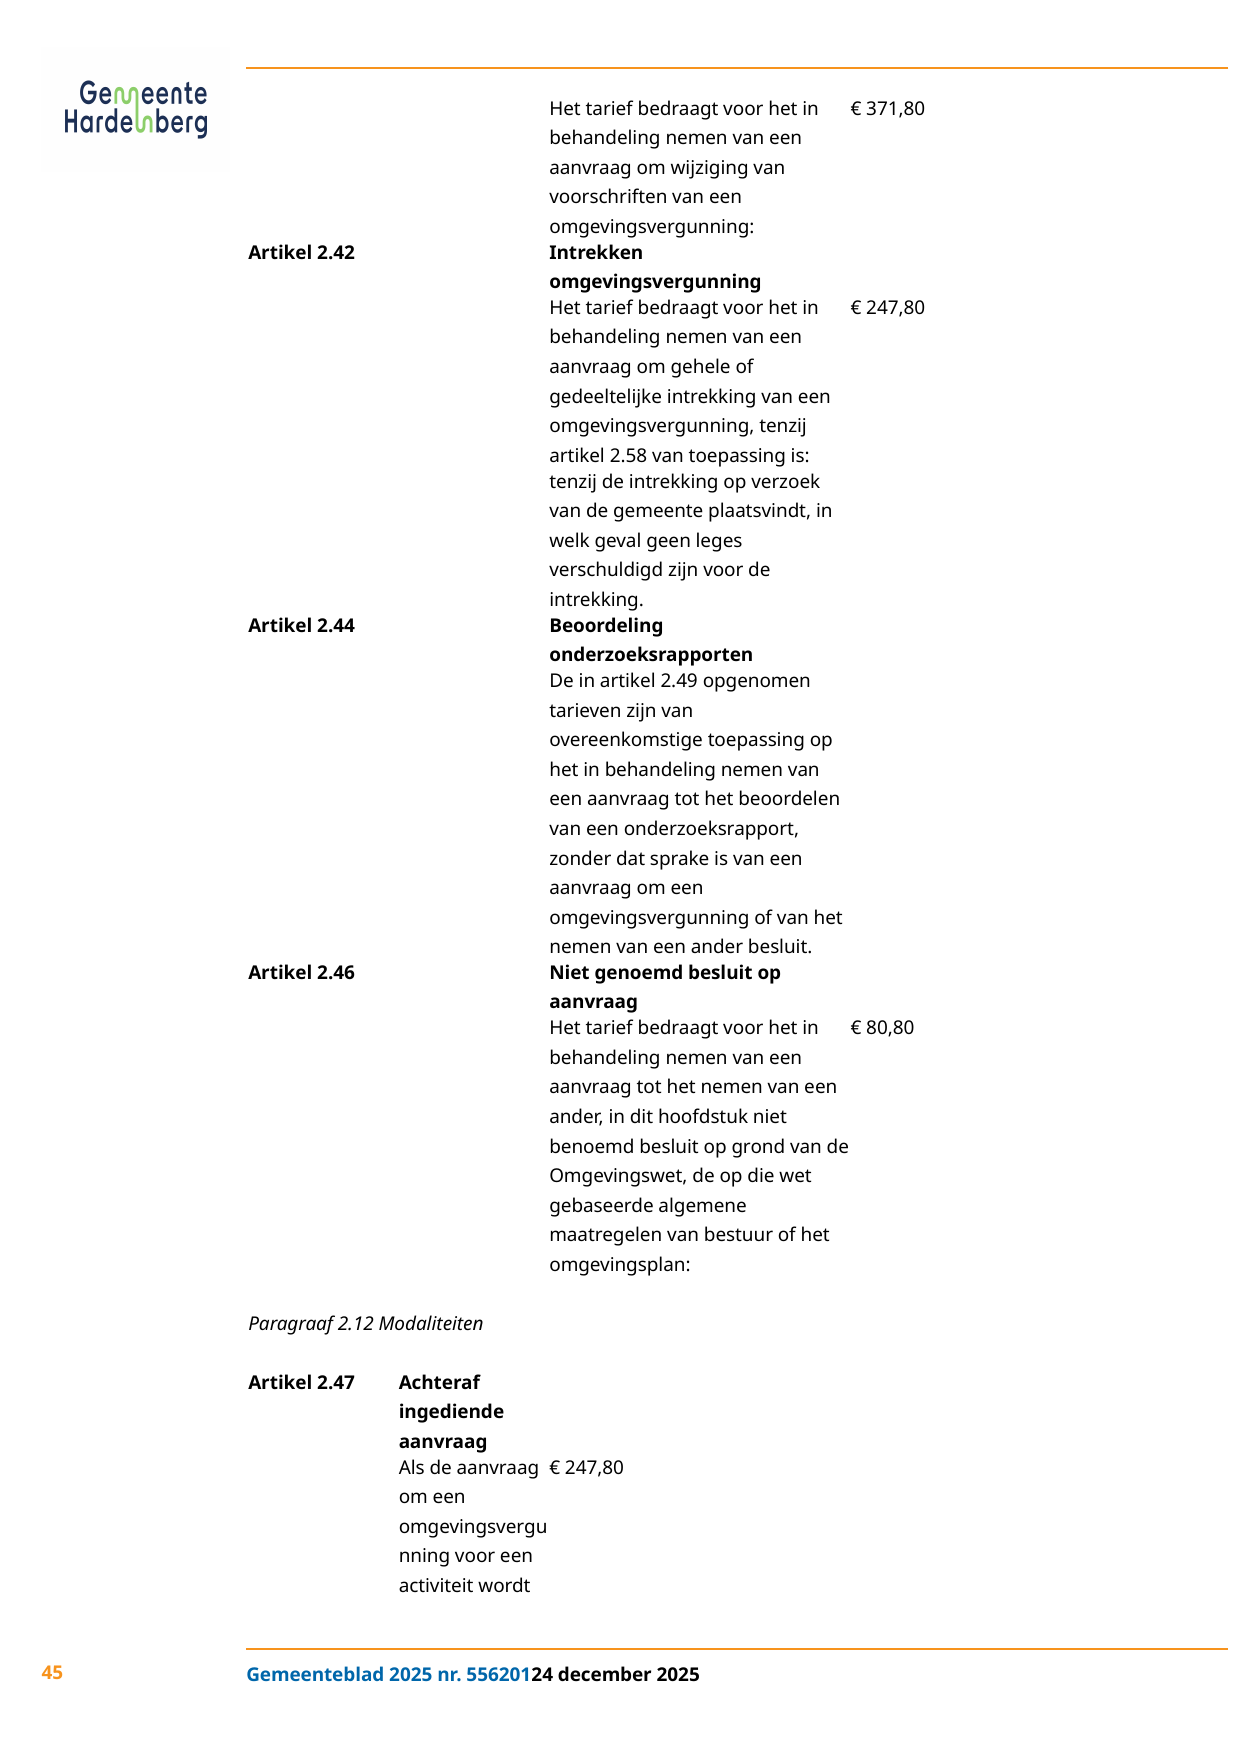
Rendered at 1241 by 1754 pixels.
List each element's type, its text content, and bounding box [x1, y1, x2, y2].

table_header Achteraf ingediende aanvraag [399, 1369, 549, 1454]
table_cell [248, 1454, 398, 1598]
table_cell Artikel 2.46 [248, 959, 549, 1014]
table_cell Beoordeling onderzoeksrapporten [549, 612, 850, 667]
table_header Artikel 2.47 [248, 1369, 398, 1454]
table_cell Artikel 2.44 [248, 612, 549, 667]
table_cell [248, 95, 549, 239]
table_cell [248, 667, 549, 959]
table_cell € 80,80 [850, 1015, 1152, 1277]
table_cell [248, 1015, 549, 1277]
table_cell [850, 667, 1152, 959]
table_cell € 247,80 [549, 1454, 700, 1598]
table_cell Het tarief bedraagt voor het in behandeling nemen van een aanvraag om gehele of gedeeltelijke intrekking van een omgevingsvergunning, tenzij artikel 2.58 van toepassing is: [549, 294, 850, 468]
table_cell Het tarief bedraagt voor het in behandeling nemen van een aanvraag om wijziging van voorschriften van een omgevingsvergunning: [549, 95, 850, 239]
table_cell [850, 468, 1152, 612]
table_cell Als de aanvraag om een omgevingsvergunning voor een activiteit wordt [399, 1454, 549, 1598]
table_cell [850, 612, 1152, 667]
table_cell [850, 239, 1152, 294]
picture [41, 47, 231, 172]
table_header [549, 1369, 700, 1454]
table_cell Artikel 2.42 [248, 239, 549, 294]
text Paragraaf 2.12 Modaliteiten [248, 1310, 1152, 1335]
table_cell [248, 294, 549, 468]
table_cell Niet genoemd besluit op aanvraag [549, 959, 850, 1014]
table_cell tenzij de intrekking op verzoek van de gemeente plaatsvindt, in welk geval geen leges verschuldigd zijn voor de intrekking. [549, 468, 850, 612]
table_cell Het tarief bedraagt voor het in behandeling nemen van een aanvraag tot het nemen van een ander, in dit hoofdstuk niet benoemd besluit op grond van de Omgevingswet, de op die wet gebaseerde algemene maatregelen van bestuur of het omgevingsplan: [549, 1015, 850, 1277]
table_cell Intrekken omgevingsvergunning [549, 239, 850, 294]
table_cell € 371,80 [850, 95, 1152, 239]
table_cell € 247,80 [850, 294, 1152, 468]
table_cell De in artikel 2.49 opgenomen tarieven zijn van overeenkomstige toepassing op het in behandeling nemen van een aanvraag tot het beoordelen van een onderzoeksrapport, zonder dat sprake is van een aanvraag om een omgevingsvergunning of van het nemen van een ander besluit. [549, 667, 850, 959]
table_cell [248, 468, 549, 612]
table_cell [850, 959, 1152, 1014]
